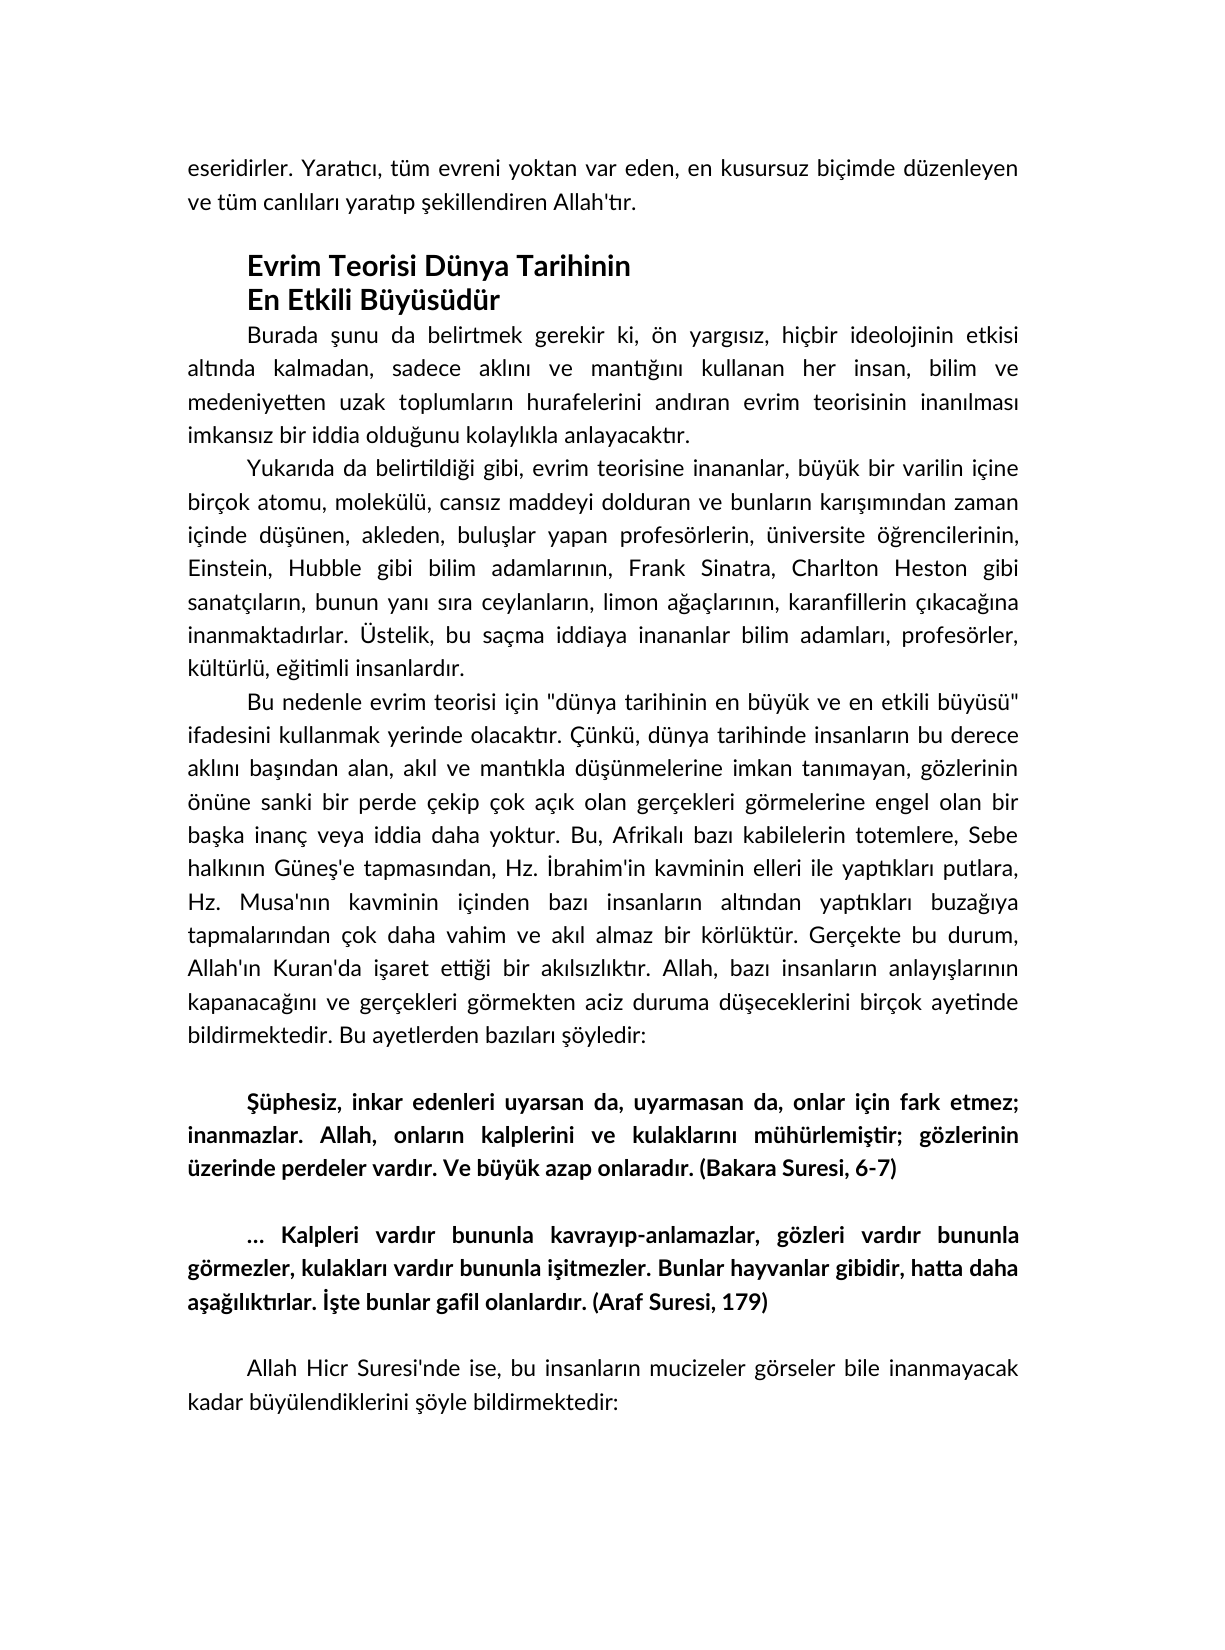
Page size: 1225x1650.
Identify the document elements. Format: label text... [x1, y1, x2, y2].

text En Etkili Büyüsüdür [187, 283, 1020, 317]
text Yukarıda da belirtildiği gibi, evrim teorisine inananlar, büyük bir varilin içine birçok atomu, molekülü, cansız maddeyi dolduran ve bunların karışımından zaman içinde düşünen, akleden, buluşlar yapan profesörlerin, üniversite öğrencilerinin, Einstein, Hubble gibi bilim adamlarının, Frank Sinatra, Charlton Heston gibi sanatçıların, bunun yanı sıra ceylanların, limon ağaçlarının, karanfillerin çıkacağına inanmaktadırlar. Üstelik, bu saçma iddiaya inananlar bilim adamları, profesörler, kültürlü, eğitimli insanlardır. [187, 450, 1020, 683]
text Bu nedenle evrim teorisi için "dünya tarihinin en büyük ve en etkili büyüsü" ifadesini kullanmak yerinde olacaktır. Çünkü, dünya tarihinde insanların bu derece aklını başından alan, akıl ve mantıkla düşünmelerine imkan tanımayan, gözlerinin önüne sanki bir perde çekip çok açık olan gerçekleri görmelerine engel olan bir başka inanç veya iddia daha yoktur. Bu, Afrikalı bazı kabilelerin totemlere, Sebe halkının Güneş'e tapmasından, Hz. İbrahim'in kavminin elleri ile yaptıkları putlara, Hz. Musa'nın kavminin içinden bazı insanların altından yaptıkları buzağıya tapmalarından çok daha vahim ve akıl almaz bir körlüktür. Gerçekte bu durum, Allah'ın Kuran'da işaret ettiği bir akılsızlıktır. Allah, bazı insanların anlayışlarının kapanacağını ve gerçekleri görmekten aciz duruma düşeceklerini birçok ayetinde bildirmektedir. Bu ayetlerden bazıları şöyledir: [187, 683, 1020, 1050]
text Burada şunu da belirtmek gerekir ki, ön yargısız, hiçbir ideolojinin etkisi altında kalmadan, sadece aklını ve mantığını kullanan her insan, bilim ve medeniyetten uzak toplumların hurafelerini andıran evrim teorisinin inanılması imkansız bir iddia olduğunu kolaylıkla anlayacaktır. [187, 317, 1020, 450]
text eseridirler. Yaratıcı, tüm evreni yoktan var eden, en kusursuz biçimde düzenleyen ve tüm canlıları yaratıp şekillendiren Allah'tır. [187, 150, 1020, 217]
text … Kalpleri vardır bununla kavrayıp-anlamazlar, gözleri vardır bununla görmezler, kulakları vardır bununla işitmezler. Bunlar hayvanlar gibidir, hatta daha aşağılıktırlar. İşte bunlar gafil olanlardır. (Araf Suresi, 179) [187, 1217, 1020, 1317]
text Evrim Teorisi Dünya Tarihinin [187, 250, 1020, 283]
text Allah Hicr Suresi'nde ise, bu insanların mucizeler görseler bile inanmayacak kadar büyülendiklerini şöyle bildirmektedir: [187, 1350, 1020, 1417]
text Şüphesiz, inkar edenleri uyarsan da, uyarmasan da, onlar için fark etmez; inanmazlar. Allah, onların kalplerini ve kulaklarını mühürlemiştir; gözlerinin üzerinde perdeler vardır. Ve büyük azap onlaradır. (Bakara Suresi, 6-7) [187, 1083, 1020, 1183]
